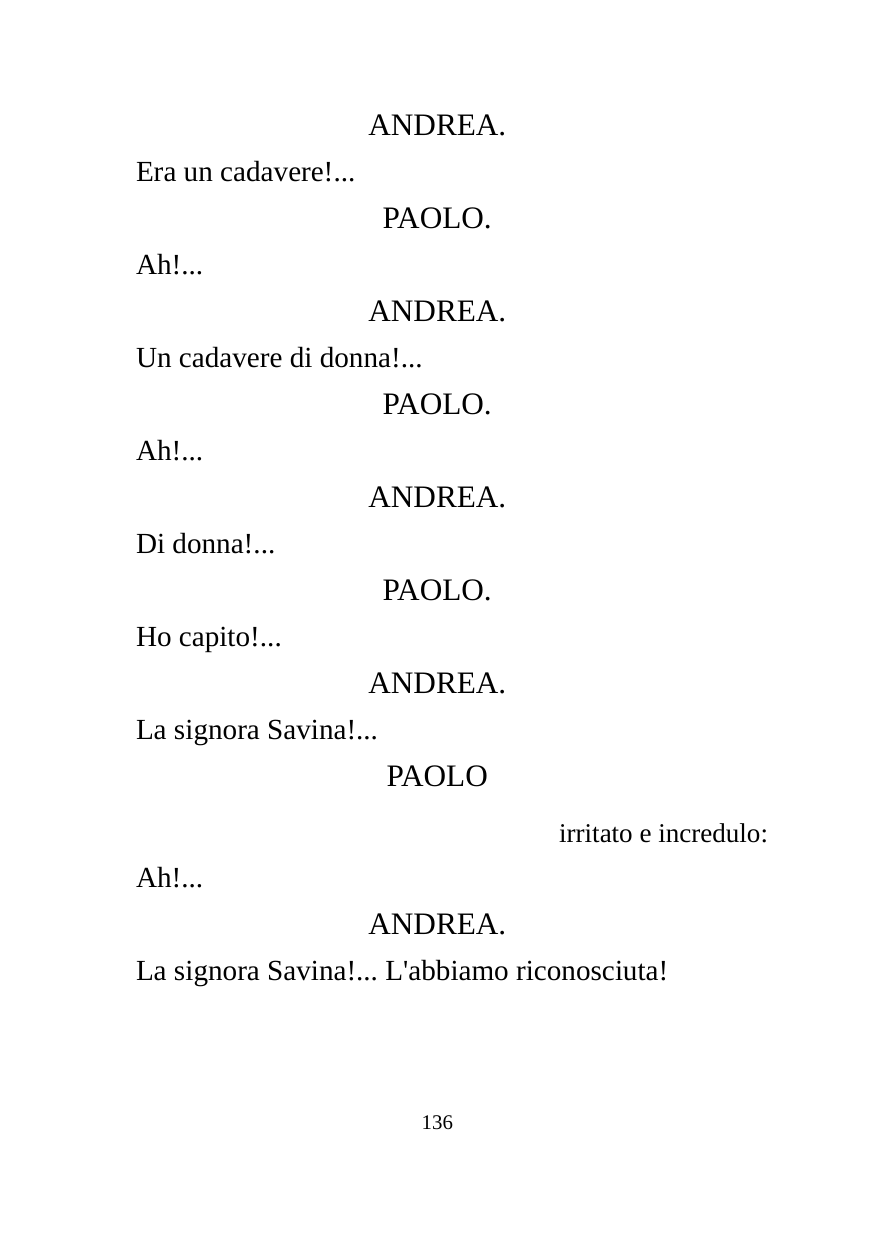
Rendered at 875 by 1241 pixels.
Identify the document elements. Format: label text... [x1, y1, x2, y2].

text ANDREA. [106, 106, 768, 142]
text Di donna!... [106, 526, 768, 559]
text Ah!... [106, 433, 768, 467]
text La signora Savina!... L'abbiamo riconosciuta! [106, 953, 768, 986]
text ANDREA. [106, 905, 768, 941]
text Ah!... [106, 247, 768, 281]
text PAOLO. [106, 571, 768, 607]
text ANDREA. [106, 664, 768, 700]
text irritato e incredulo: [402, 817, 768, 848]
text ANDREA. [106, 478, 768, 514]
text PAOLO. [106, 385, 768, 421]
text PAOLO [106, 757, 768, 793]
text Ho capito!... [106, 619, 768, 653]
text ANDREA. [106, 292, 768, 328]
text Era un cadavere!... [106, 154, 768, 187]
text PAOLO. [106, 199, 768, 235]
text La signora Savina!... [106, 712, 768, 746]
text Un cadavere di donna!... [106, 340, 768, 373]
text Ah!... [106, 860, 768, 893]
